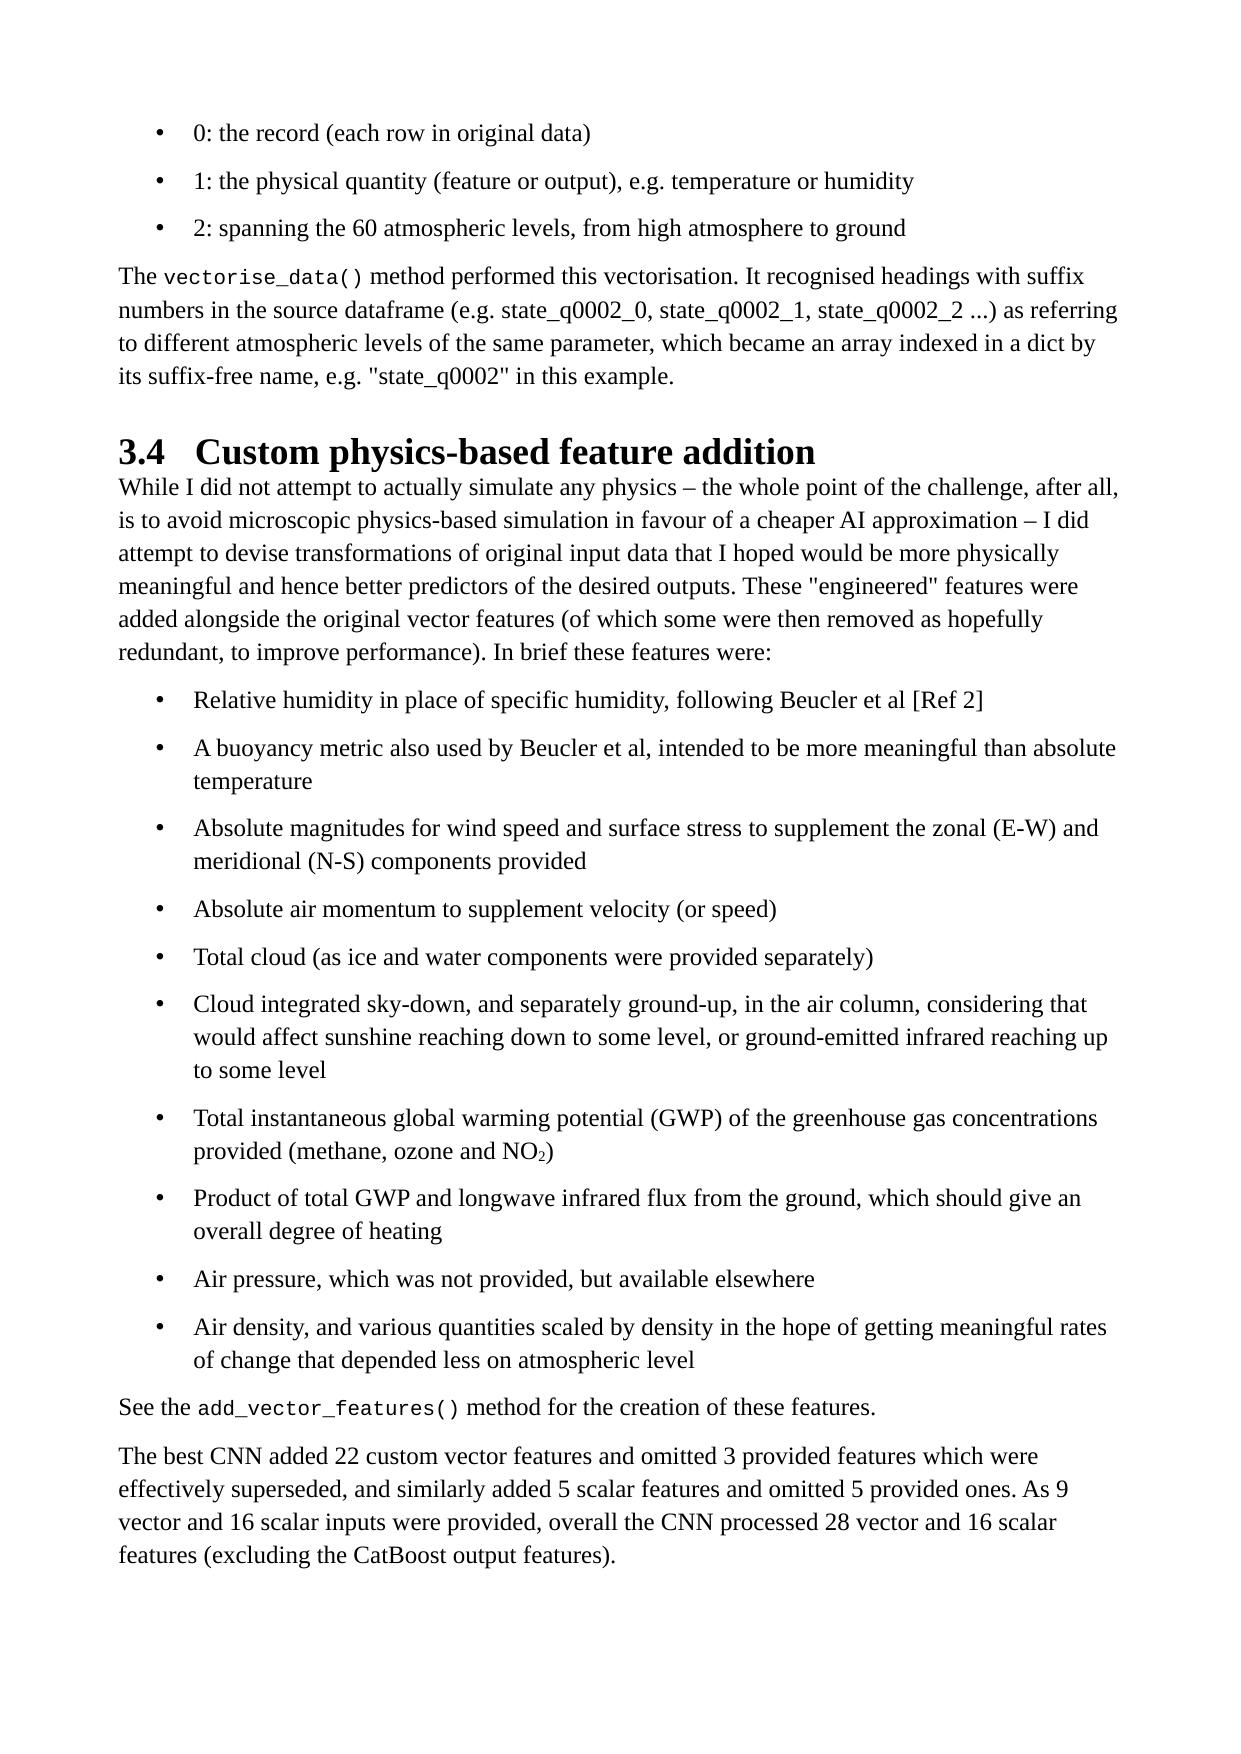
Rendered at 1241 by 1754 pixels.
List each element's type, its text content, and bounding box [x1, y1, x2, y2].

list Total instantaneous global warming potential (GWP) of the greenhouse gas concentrations provided (methane, ozone and NO2) [156, 1103, 1122, 1164]
list Product of total GWP and longwave infrared flux from the ground, which should give an overall degree of heating [156, 1183, 1122, 1245]
text See the add_vector_features() method for the creation of these features. [118, 1392, 1122, 1422]
list 1: the physical quantity (feature or output), e.g. temperature or humidity [156, 166, 1122, 194]
list A buoyancy metric also used by Beucler et al, intended to be more meaningful than absolute temperature [156, 733, 1122, 794]
subtitle Custom physics-based feature addition [118, 429, 1122, 472]
list Absolute magnitudes for wind speed and surface stress to supplement the zonal (E-W) and meridional (N-S) components provided [156, 813, 1122, 875]
list Relative humidity in place of specific humidity, following Beucler et al [Ref 2] [156, 685, 1122, 714]
text The vectorise_data() method performed this vectorisation. It recognised headings with suffix numbers in the source dataframe (e.g. state_q0002_0, state_q0002_1, state_q0002_2 ...) as referring to different atmospheric levels of the same parameter, which became an array indexed in a dict by its suffix-free name, e.g. "state_q0002" in this example. [118, 261, 1122, 389]
list Absolute air momentum to supplement velocity (or speed) [156, 894, 1122, 923]
text While I did not attempt to actually simulate any physics – the whole point of the challenge, after all, is to avoid microscopic physics-based simulation in favour of a cheaper AI approximation – I did attempt to devise transformations of original input data that I hoped would be more physically meaningful and hence better predictors of the desired outputs. These "engineered" features were added alongside the original vector features (of which some were then removed as hopefully redundant, to improve performance). In brief these features were: [118, 472, 1122, 666]
list 2: spanning the 60 atmospheric levels, from high atmosphere to ground [156, 213, 1122, 242]
list Total cloud (as ice and water components were provided separately) [156, 942, 1122, 970]
list Air pressure, which was not provided, but available elsewhere [156, 1264, 1122, 1293]
list 0: the record (each row in original data) [156, 118, 1122, 147]
list Cloud integrated sky-down, and separately ground-up, in the air column, considering that would affect sunshine reaching down to some level, or ground-emitted infrared reaching up to some level [156, 989, 1122, 1084]
text The best CNN added 22 custom vector features and omitted 3 provided features which were effectively superseded, and similarly added 5 scalar features and omitted 5 provided ones. As 9 vector and 16 scalar inputs were provided, overall the CNN processed 28 vector and 16 scalar features (excluding the CatBoost output features). [118, 1441, 1122, 1569]
list Air density, and various quantities scaled by density in the hope of getting meaningful rates of change that depended less on atmospheric level [156, 1312, 1122, 1373]
